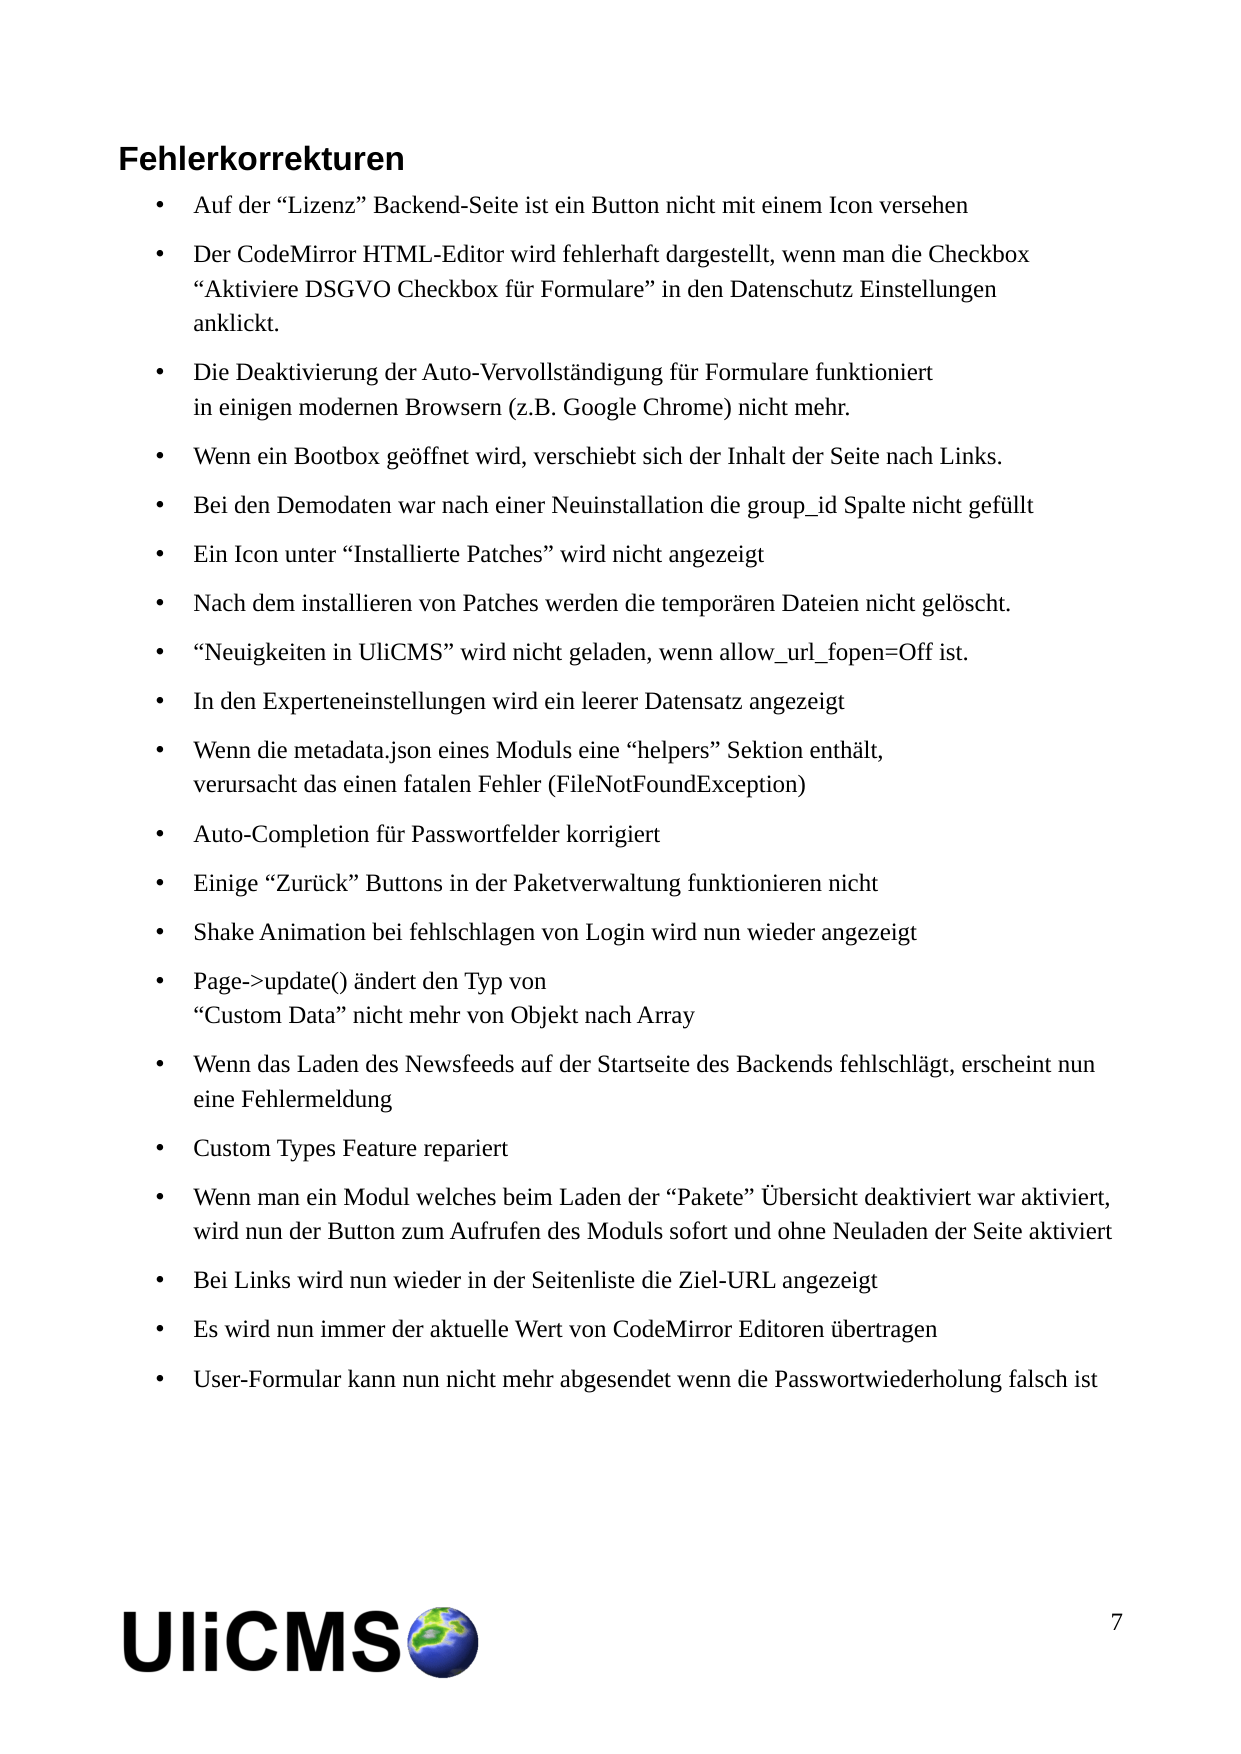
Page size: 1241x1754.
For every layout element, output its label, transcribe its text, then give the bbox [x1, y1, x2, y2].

picture [118, 1607, 479, 1681]
list Auto-Completion für Passwortfelder korrigiert [156, 819, 1123, 847]
list Bei Links wird nun wieder in der Seitenliste die Ziel-URL angezeigt [156, 1266, 1123, 1294]
list Einige “Zurück” Buttons in der Paketverwaltung funktionieren nicht [156, 868, 1123, 896]
list Ein Icon unter “Installierte Patches” wird nicht angezeigt [156, 539, 1123, 568]
list Wenn die metadata.json eines Moduls eine “helpers” Sektion enthält, verursacht das einen fatalen Fehler (FileNotFoundException) [156, 735, 1123, 798]
list Wenn das Laden des Newsfeeds auf der Startseite des Backends fehlschlägt, erscheint nun eine Fehlermeldung [156, 1049, 1123, 1113]
list User-Formular kann nun nicht mehr abgesendet wenn die Passwortwiederholung falsch ist [156, 1364, 1123, 1392]
subtitle Fehlerkorrekturen [118, 139, 1123, 178]
list Es wird nun immer der aktuelle Wert von CodeMirror Editoren übertragen [156, 1314, 1123, 1343]
list In den Experteneinstellungen wird ein leerer Datensatz angezeigt [156, 686, 1123, 715]
list Bei den Demodaten war nach einer Neuinstallation die group_id Spalte nicht gefüllt [156, 490, 1123, 518]
list Der CodeMirror HTML-Editor wird fehlerhaft dargestellt, wenn man die Checkbox “Aktiviere DSGVO Checkbox für Formulare” in den Datenschutz Einstellungen anklickt. [156, 239, 1123, 337]
list Shake Animation bei fehlschlagen von Login wird nun wieder angezeigt [156, 917, 1123, 946]
list Auf der “Lizenz” Backend-Seite ist ein Button nicht mit einem Icon versehen [156, 190, 1123, 219]
list Custom Types Feature repariert [156, 1133, 1123, 1162]
list Wenn man ein Modul welches beim Laden der “Pakete” Übersicht deaktiviert war aktiviert, wird nun der Button zum Aufrufen des Moduls sofort und ohne Neuladen der Seite aktiviert [156, 1182, 1123, 1245]
list Page->update() ändert den Typ von “Custom Data” nicht mehr von Objekt nach Array [156, 966, 1123, 1029]
list “Neuigkeiten in UliCMS” wird nicht geladen, wenn allow_url_fopen=Off ist. [156, 637, 1123, 666]
list Nach dem installieren von Patches werden die temporären Dateien nicht gelöscht. [156, 588, 1123, 617]
list Wenn ein Bootbox geöffnet wird, verschiebt sich der Inhalt der Seite nach Links. [156, 441, 1123, 469]
list Die Deaktivierung der Auto-Vervollständigung für Formulare funktioniert in einigen modernen Browsern (z.B. Google Chrome) nicht mehr. [156, 357, 1123, 420]
